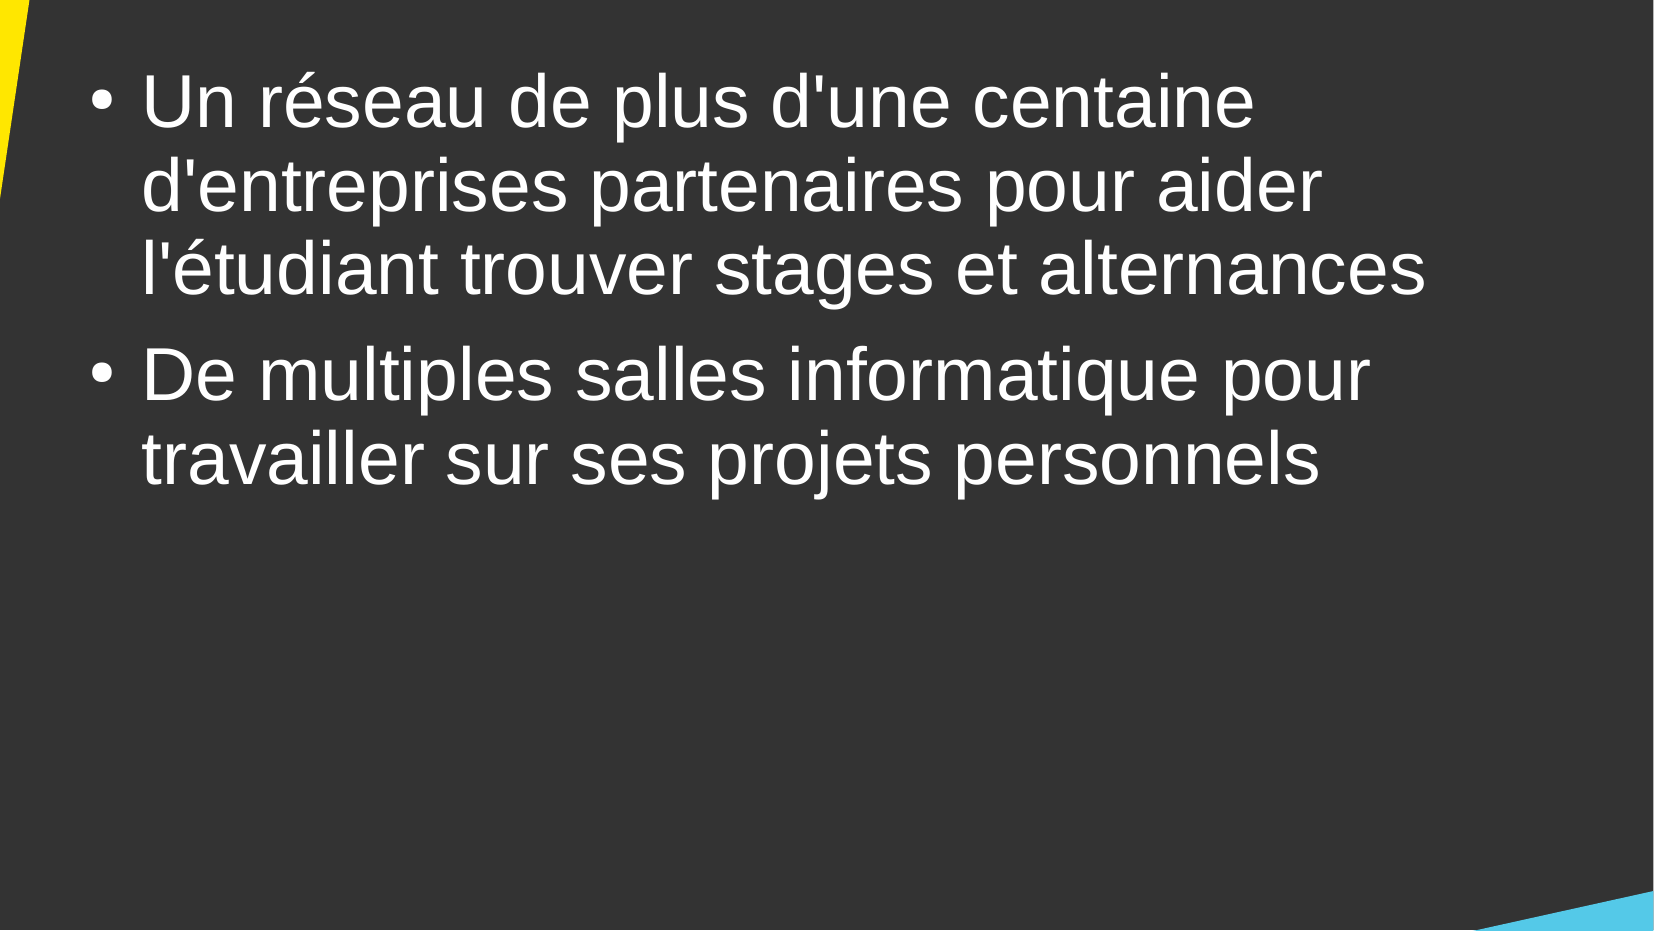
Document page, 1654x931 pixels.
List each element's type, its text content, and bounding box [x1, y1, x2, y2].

text_box [0, 0, 30, 199]
text_box [1472, 890, 1654, 931]
list Un réseau de plus d'une centaine d'entreprises partenaires pour aider l'étudiant trouver stages et alternances De multiples salles informatique pour travailler sur ses projets personnels [70, 59, 1595, 875]
